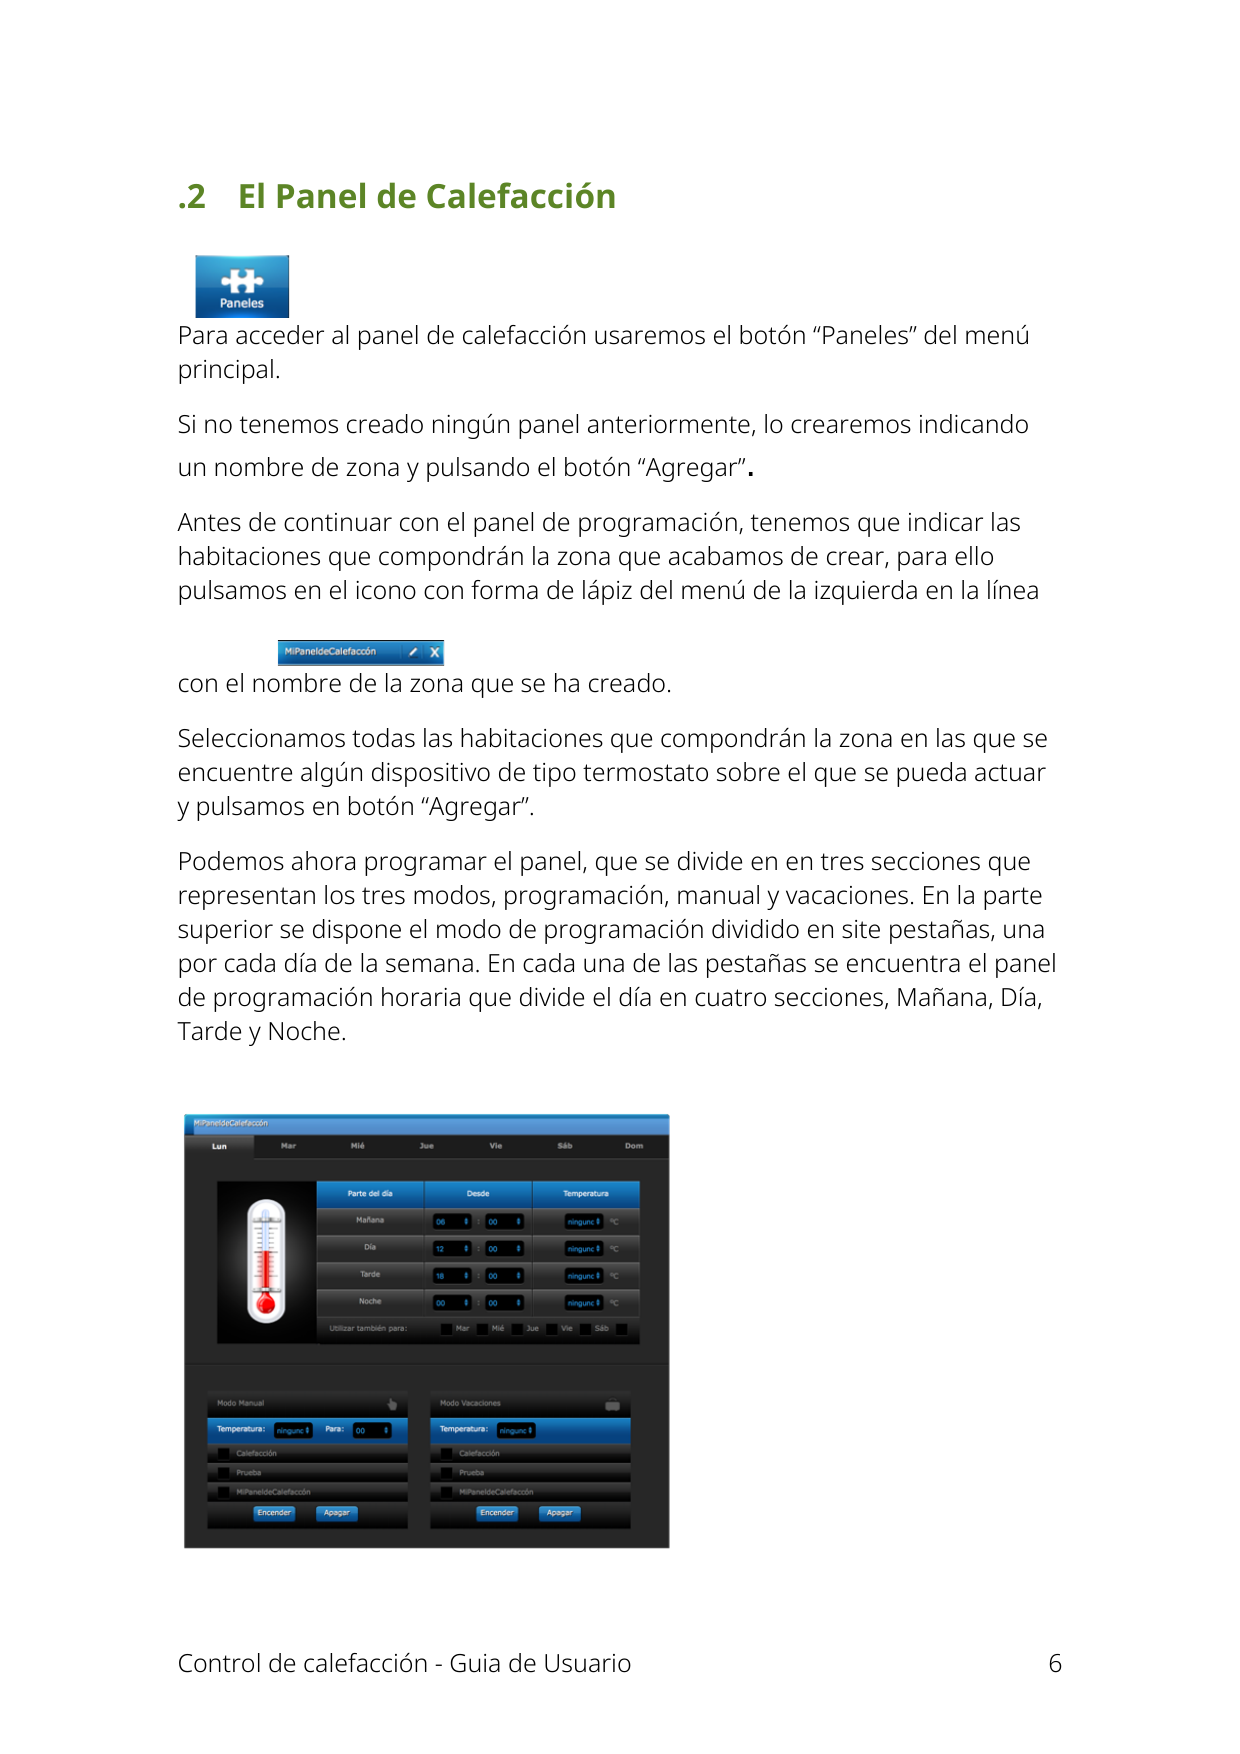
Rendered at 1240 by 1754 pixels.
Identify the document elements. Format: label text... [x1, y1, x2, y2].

picture [277, 640, 445, 666]
picture [181, 1110, 674, 1553]
text Seleccionamos todas las habitaciones que compondrán la zona en las que se encuentre algún dispositivo de tipo termostato sobre el que se pueda actuar y pulsamos en botón “Agregar”. [177, 721, 1062, 823]
subtitle El Panel de Calefacción [177, 173, 1062, 218]
text Para acceder al panel de calefacción usaremos el botón “Paneles” del menú principal. [177, 224, 1062, 386]
text Si no tenemos creado ningún panel anteriormente, lo crearemos indicando un nombre de zona y pulsando el botón “Agregar”. [177, 407, 1062, 484]
picture [195, 255, 290, 318]
text Podemos ahora programar el panel, que se divide en en tres secciones que representan los tres modos, programación, manual y vacaciones. En la parte superior se dispone el modo de programación dividido en site pestañas, una por cada día de la semana. En cada una de las pestañas se encuentra el panel de programación horaria que divide el día en cuatro secciones, Mañana, Día, Tarde y Noche. [177, 844, 1062, 1048]
text Antes de continuar con el panel de programación, tenemos que indicar las habitaciones que compondrán la zona que acabamos de crear, para ello pulsamos en el icono con forma de lápiz del menú de la izquierda en la línea con el nombre de la zona que se ha creado. [177, 505, 1062, 700]
